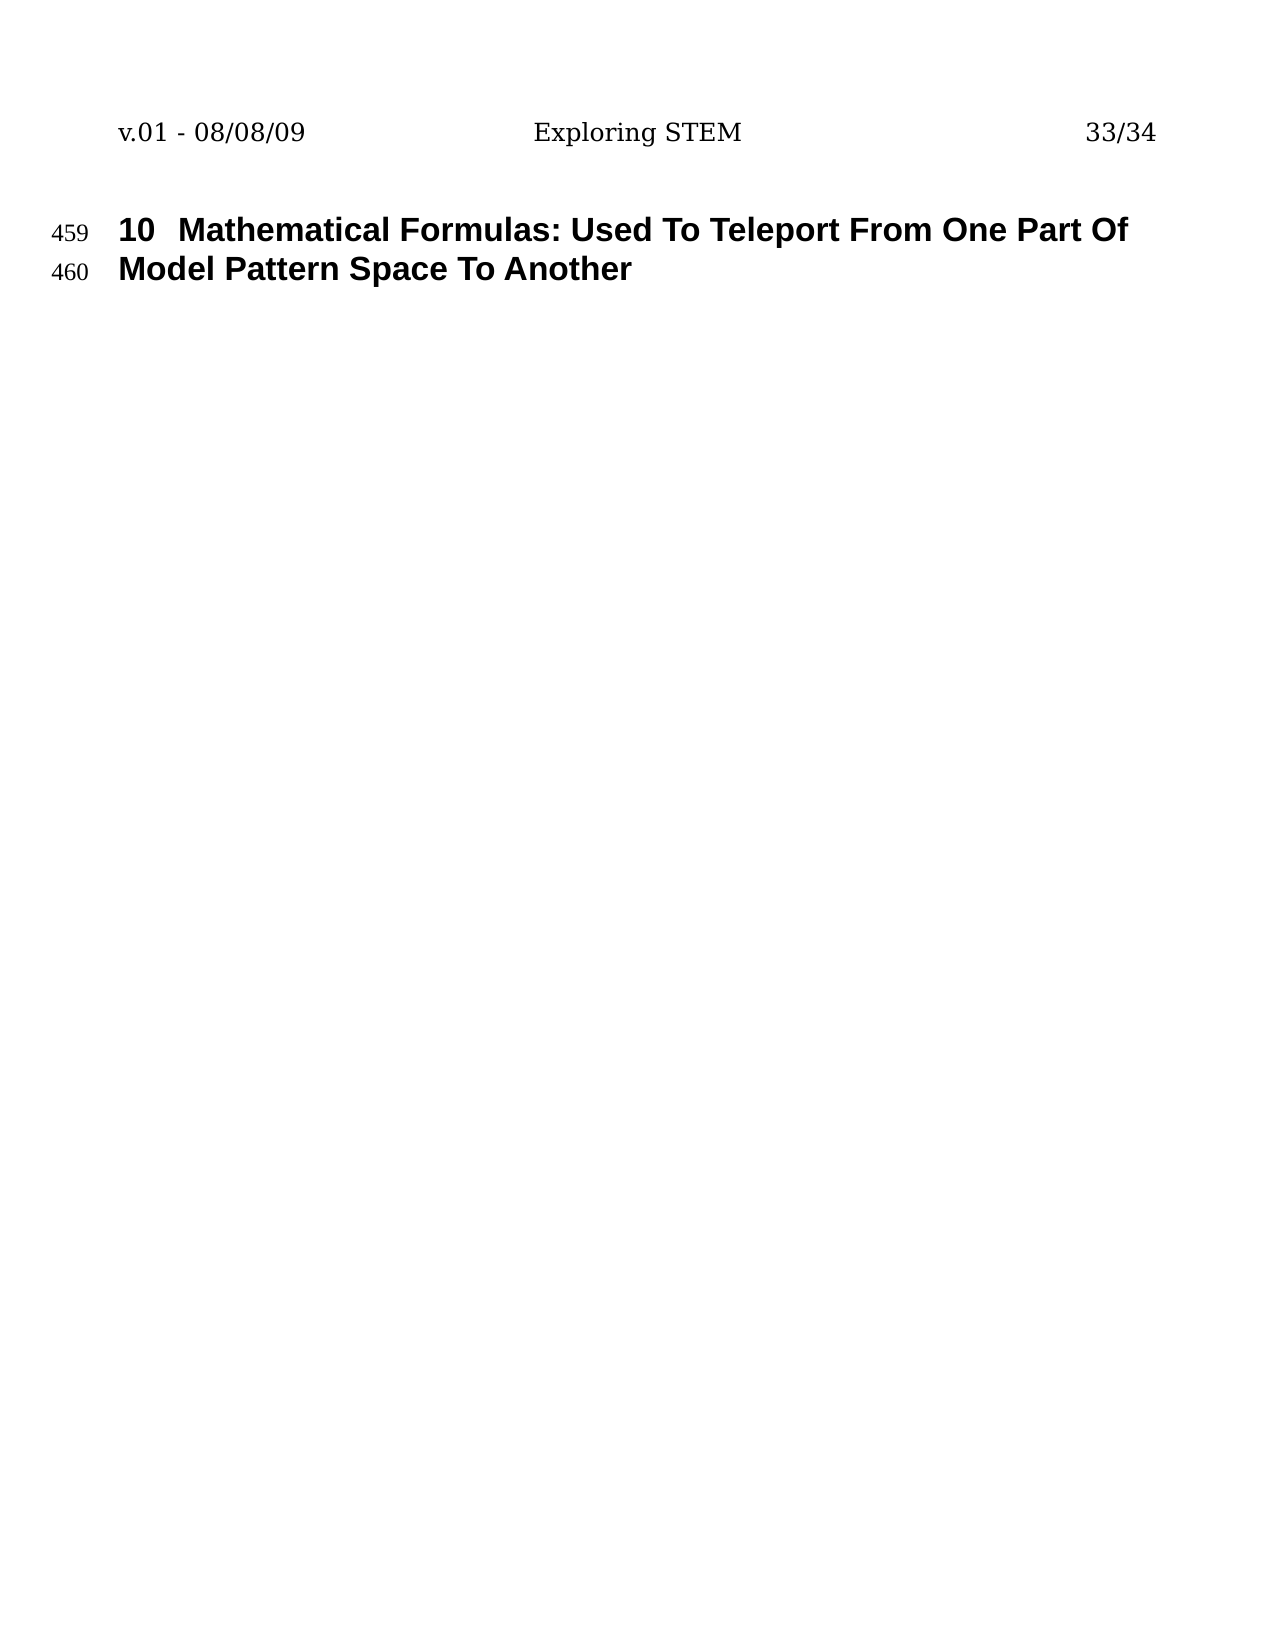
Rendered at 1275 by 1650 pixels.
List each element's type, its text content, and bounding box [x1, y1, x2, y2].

subtitle Mathematical Formulas: Used To Teleport From One Part Of Model Pattern Space To Another [118, 210, 1157, 287]
